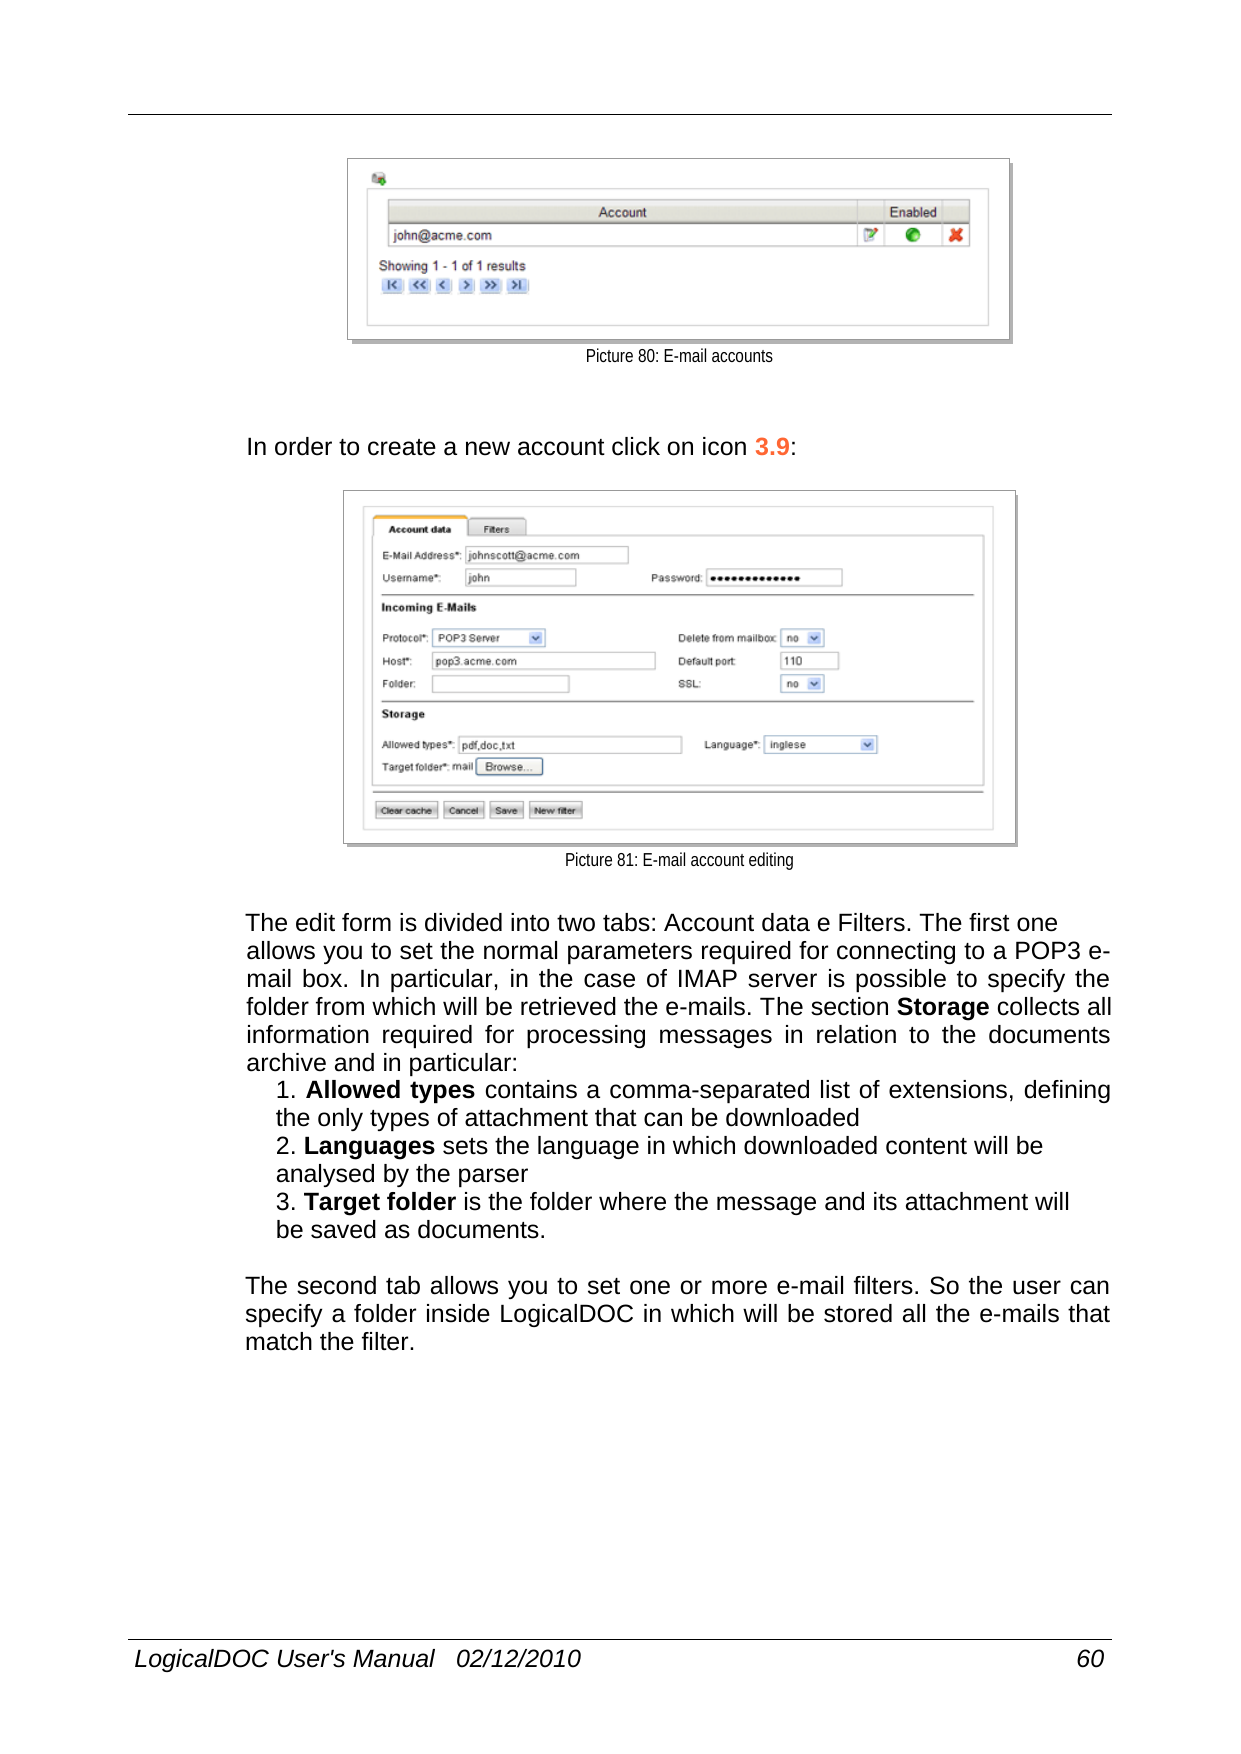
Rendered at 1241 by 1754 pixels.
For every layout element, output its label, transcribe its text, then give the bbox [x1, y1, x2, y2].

text In order to create a new account click on icon 3.9: [246, 433, 1112, 461]
text analysed by the parser [276, 1160, 1112, 1188]
text 2. Languages sets the language in which downloaded content will be [276, 1132, 1112, 1160]
text allows you to set the normal parameters required for connecting to a POP3 e-mail box. In particular, in the case of IMAP server is possible to specify the folder from which will be retrieved the e-mails. The section Storage collects all information required for processing messages in relation to the documents archive and in particular: [246, 937, 1112, 1076]
text The second tab allows you to set one or more e-mail filters. So the user can specify a folder inside LogicalDOC in which will be stored all the e-mails that match the filter. [245, 1272, 1112, 1356]
text Picture 80: E-mail accounts [347, 340, 1011, 367]
text The edit form is divided into two tabs: Account data e Filters. The first one [245, 909, 1112, 937]
text 1. Allowed types contains a comma-separated list of extensions, defining the only types of attachment that can be downloaded [276, 1076, 1112, 1132]
text Picture 81: E-mail account editing [342, 843, 1016, 870]
text 3. Target folder is the folder where the message and its attachment will [276, 1188, 1112, 1216]
text be saved as documents. [276, 1216, 1112, 1244]
